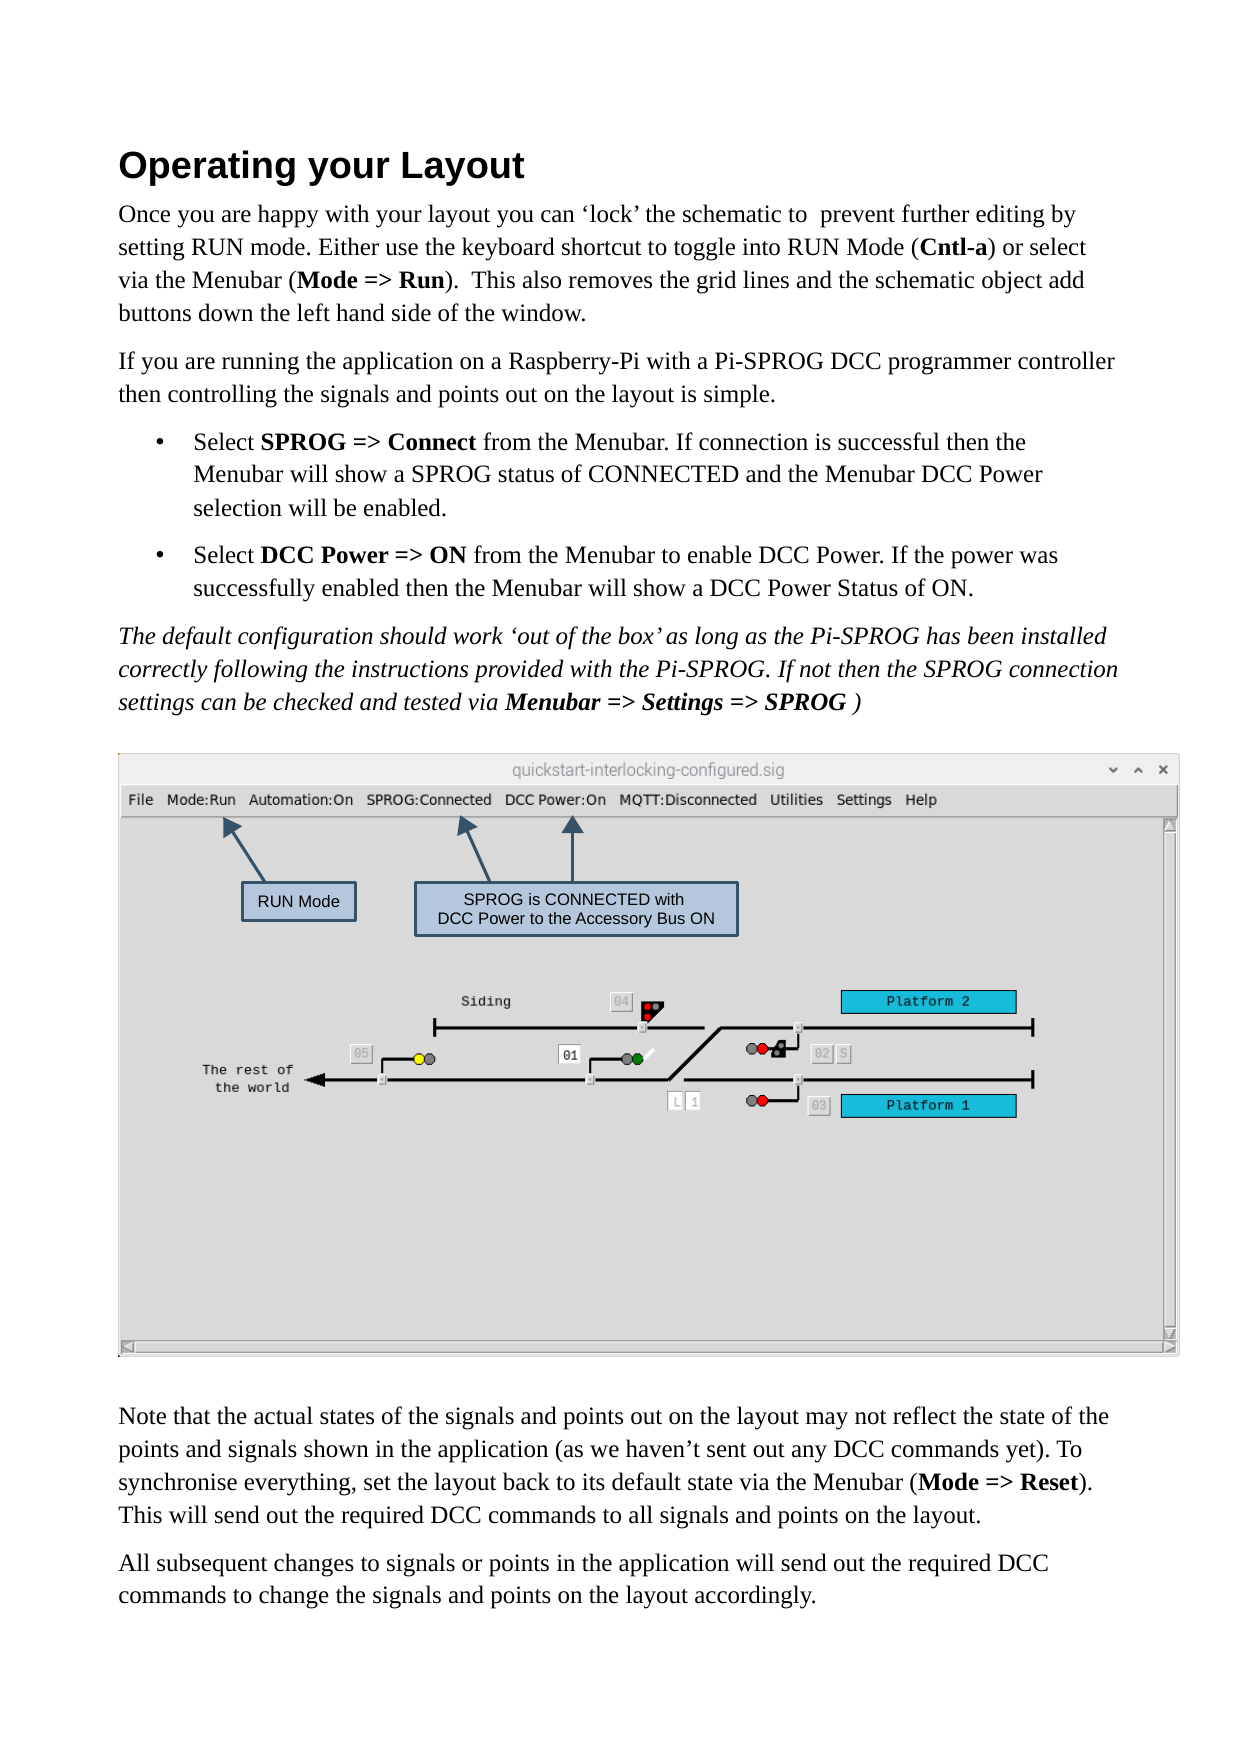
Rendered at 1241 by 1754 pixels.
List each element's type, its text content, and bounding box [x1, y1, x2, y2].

text Once you are happy with your layout you can ‘lock’ the schematic to prevent further editing by setting RUN mode. Either use the keyboard shortcut to toggle into RUN Mode (Cntl-a) or select via the Menubar (Mode => Run). This also removes the grid lines and the schematic object add buttons down the left hand side of the window. [118, 199, 1122, 327]
text All subsequent changes to signals or points in the application will send out the required DCC commands to change the signals and points on the layout accordingly. [118, 1548, 1122, 1609]
list Select DCC Power => ON from the Menubar to enable DCC Power. If the power was successfully enabled then the Menubar will show a DCC Power Status of ON. [156, 540, 1122, 602]
text If you are running the application on a Raspberry-Pi with a Pi-SPROG DCC programmer controller then controlling the signals and points out on the layout is simple. [118, 346, 1122, 408]
list Select SPROG => Connect from the Menubar. If connection is successful then the Menubar will show a SPROG status of CONNECTED and the Menubar DCC Power selection will be enabled. [156, 427, 1122, 521]
picture [118, 753, 1180, 1357]
text The default configuration should work ‘out of the box’ as long as the Pi-SPROG has been installed correctly following the instructions provided with the Pi-SPROG. If not then the SPROG connection settings can be checked and tested via Menubar => Settings => SPROG ) [118, 621, 1122, 716]
text Note that the actual states of the signals and points out on the layout may not reflect the state of the points and signals shown in the application (as we haven’t sent out any DCC commands yet). To synchronise everything, set the layout back to its default state via the Menubar (Mode => Reset). This will send out the required DCC commands to all signals and points on the layout. [118, 1401, 1122, 1529]
subtitle Operating your Layout [118, 143, 1122, 187]
